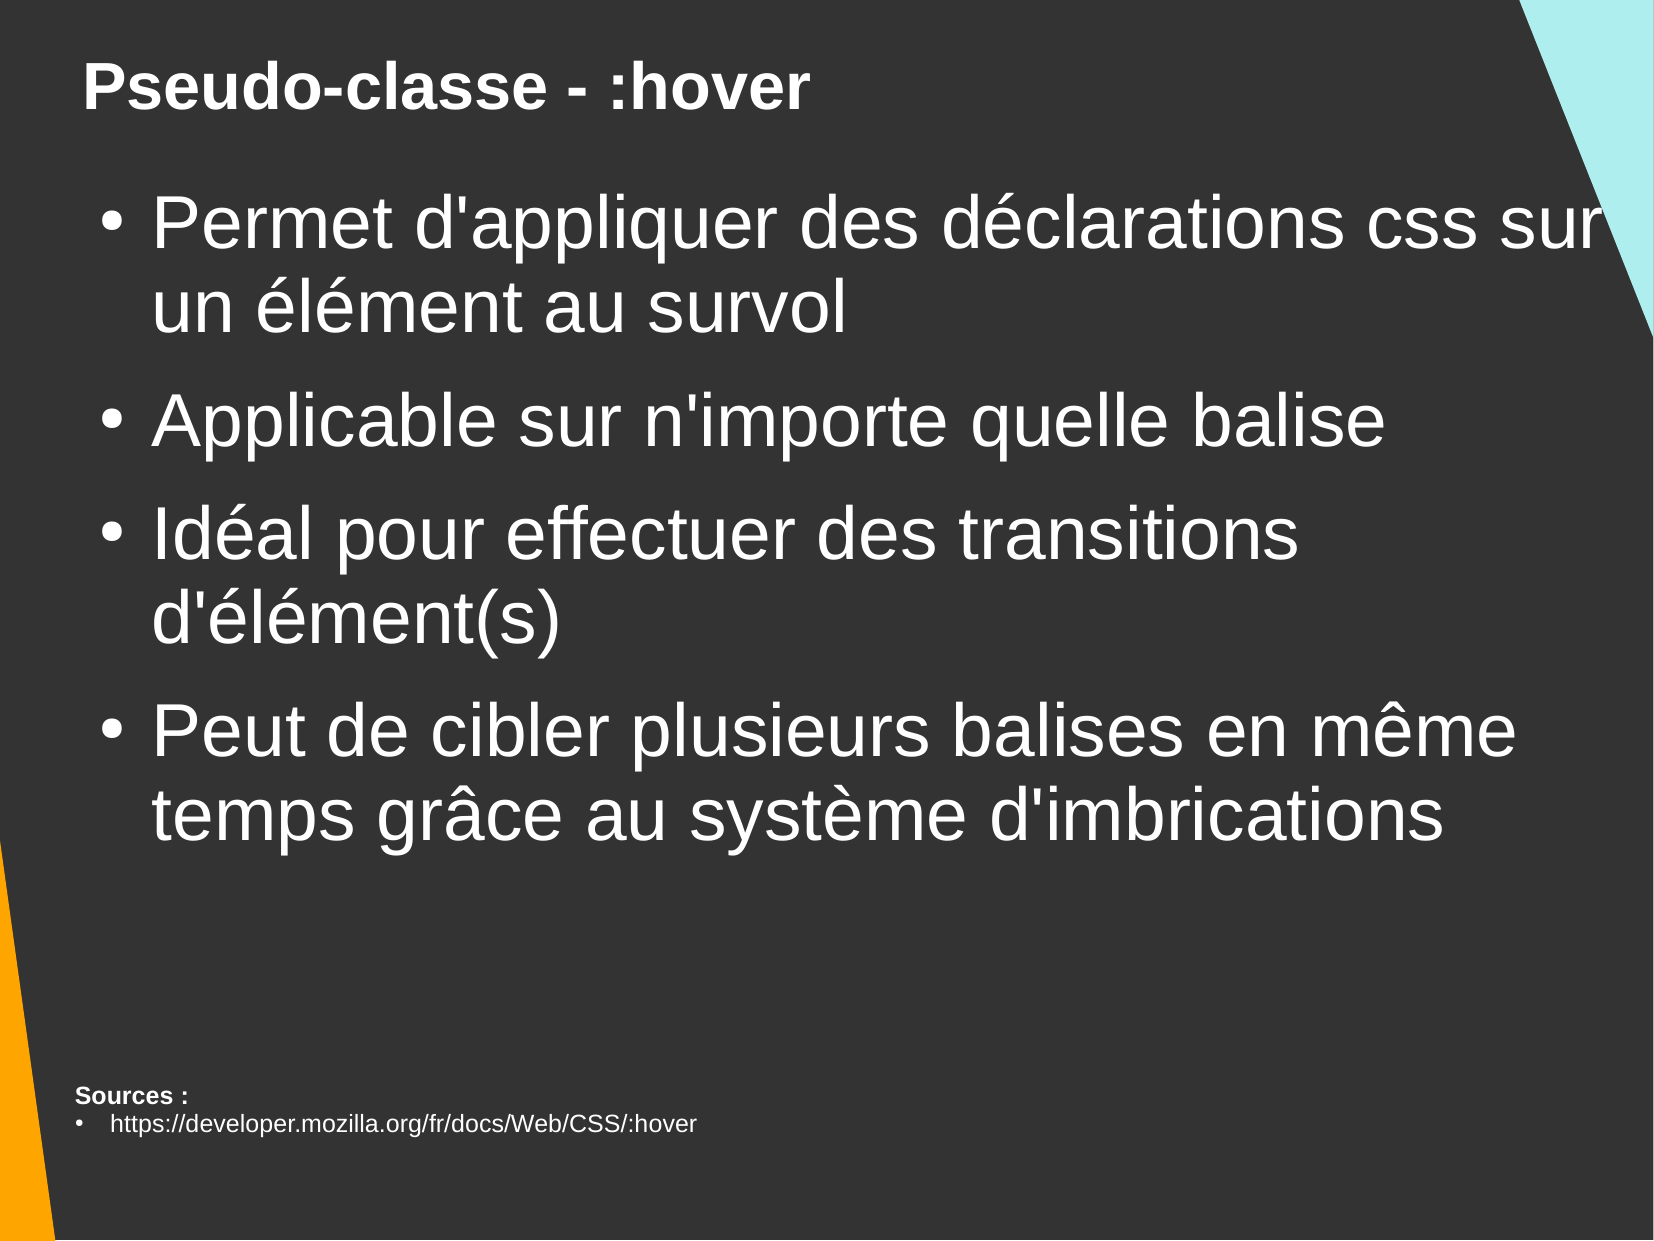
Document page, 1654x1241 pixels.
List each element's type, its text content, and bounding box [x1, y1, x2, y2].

title Pseudo-classe - :hover [82, 49, 1571, 152]
text_box Sources : https://developer.mozilla.org/fr/docs/Web/CSS/:hover [60, 1074, 1546, 1241]
text_box [1519, 0, 1654, 340]
text_box [0, 840, 56, 1241]
list Permet d'appliquer des déclarations css sur un élément au survol Applicable sur n'importe quelle balise Idéal pour effectuer des transitions d'élément(s) Peut de cibler plusieurs balises en même temps grâce au système d'imbrications [80, 180, 1605, 922]
